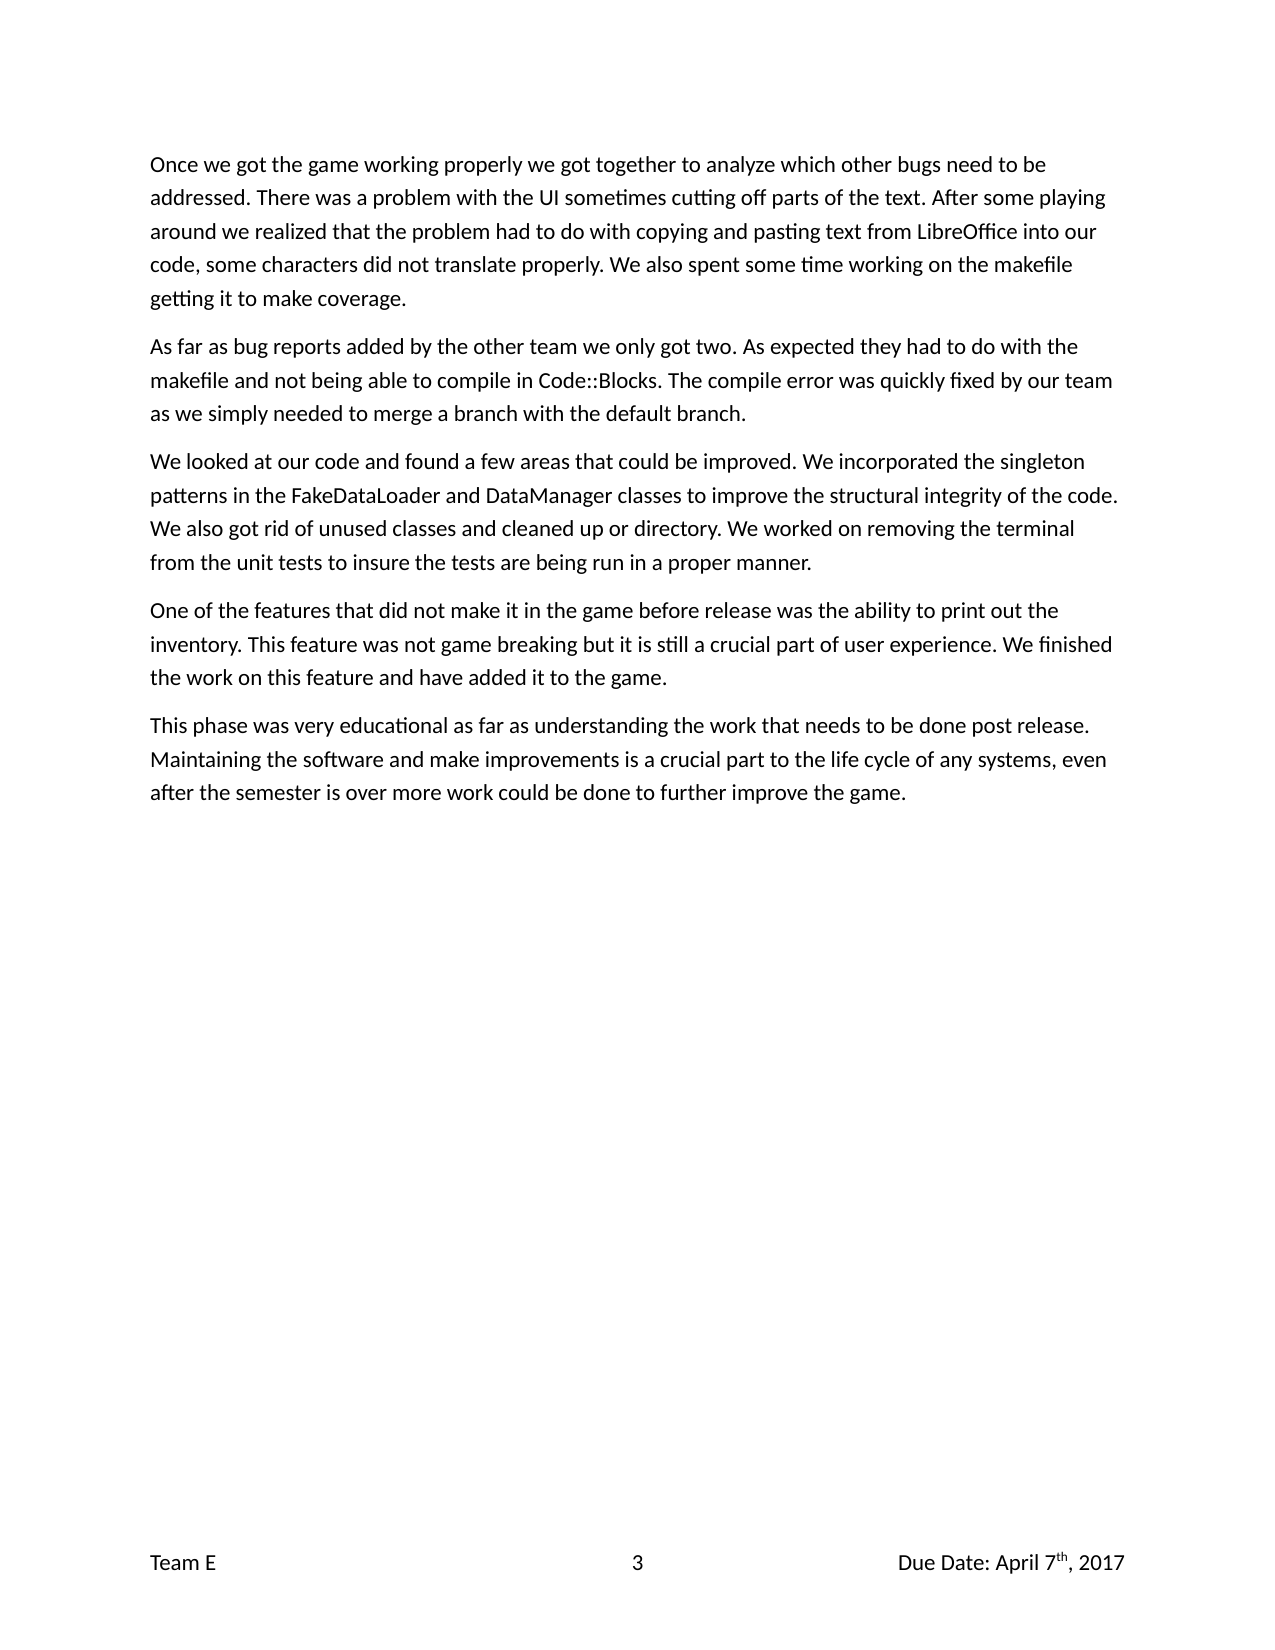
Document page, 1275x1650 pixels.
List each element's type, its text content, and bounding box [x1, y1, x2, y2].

text We looked at our code and found a few areas that could be improved. We incorporated the singleton patterns in the FakeDataLoader and DataManager classes to improve the structural integrity of the code. We also got rid of unused classes and cleaned up or directory. We worked on removing the terminal from the unit tests to insure the tests are being run in a proper manner. [150, 447, 1125, 576]
text This phase was very educational as far as understanding the work that needs to be done post release. Maintaining the software and make improvements is a crucial part to the life cycle of any systems, even after the semester is over more work could be done to further improve the game. [150, 711, 1125, 807]
text As far as bug reports added by the other team we only got two. As expected they had to do with the makefile and not being able to compile in Code::Blocks. The compile error was quickly fixed by our team as we simply needed to merge a branch with the default branch. [150, 332, 1125, 427]
text Once we got the game working properly we got together to analyze which other bugs need to be addressed. There was a problem with the UI sometimes cutting off parts of the text. After some playing around we realized that the problem had to do with copying and pasting text from LibreOffice into our code, some characters did not translate properly. We also spent some time working on the makefile getting it to make coverage. [150, 150, 1125, 312]
text One of the features that did not make it in the game before release was the ability to print out the inventory. This feature was not game breaking but it is still a crucial part of user experience. We finished the work on this feature and have added it to the game. [150, 596, 1125, 691]
